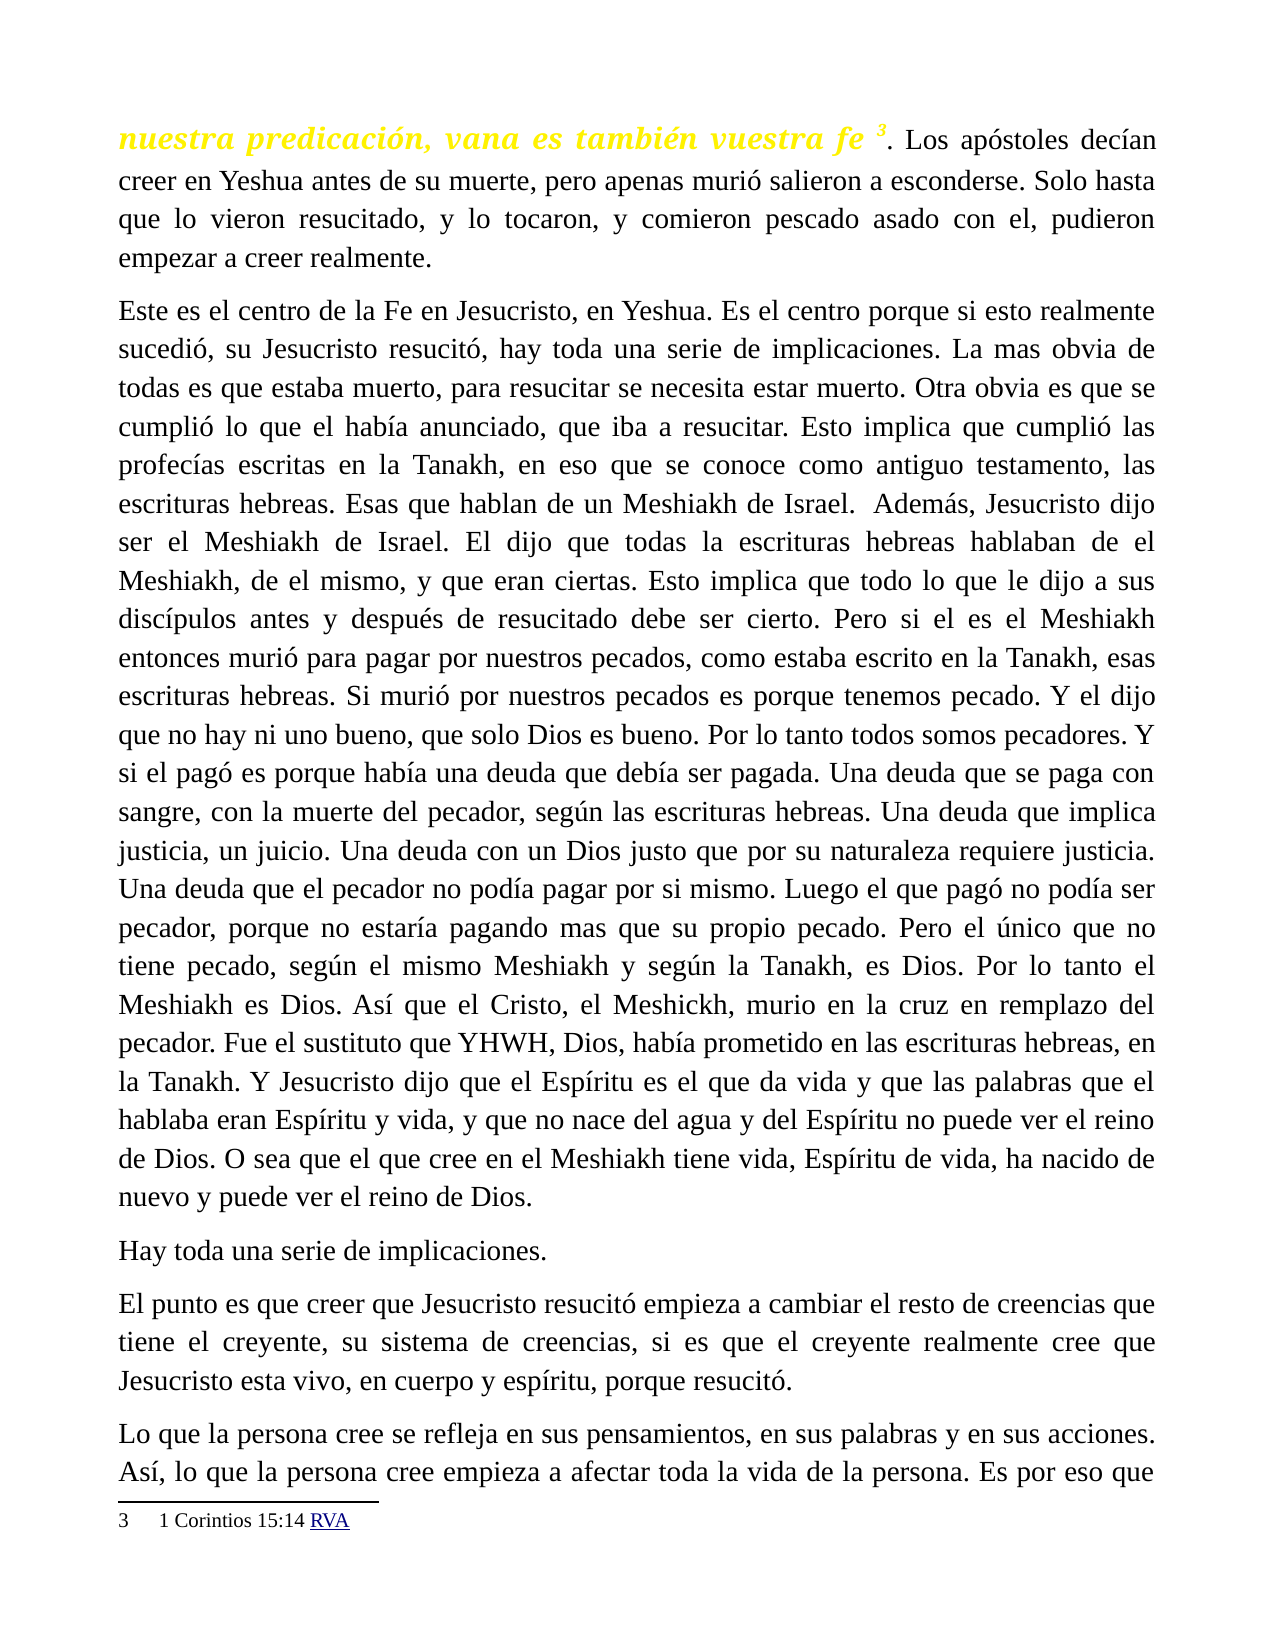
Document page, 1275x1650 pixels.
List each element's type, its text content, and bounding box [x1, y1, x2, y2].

text Este es el centro de la Fe en Jesucristo, en Yeshua. Es el centro porque si esto realmente sucedió, su Jesucristo resucitó, hay toda una serie de implicaciones. La mas obvia de todas es que estaba muerto, para resucitar se necesita estar muerto. Otra obvia es que se cumplió lo que el había anunciado, que iba a resucitar. Esto implica que cumplió las profecías escritas en la Tanakh, en eso que se conoce como antiguo testamento, las escrituras hebreas. Esas que hablan de un Meshiakh de Israel. Además, Jesucristo dijo ser el Meshiakh de Israel. El dijo que todas la escrituras hebreas hablaban de el Meshiakh, de el mismo, y que eran ciertas. Esto implica que todo lo que le dijo a sus discípulos antes y después de resucitado debe ser cierto. Pero si el es el Meshiakh entonces murió para pagar por nuestros pecados, como estaba escrito en la Tanakh, esas escrituras hebreas. Si murió por nuestros pecados es porque tenemos pecado. Y el dijo que no hay ni uno bueno, que solo Dios es bueno. Por lo tanto todos somos pecadores. Y si el pagó es porque había una deuda que debía ser pagada. Una deuda que se paga con sangre, con la muerte del pecador, según las escrituras hebreas. Una deuda que implica justicia, un juicio. Una deuda con un Dios justo que por su naturaleza requiere justicia. Una deuda que el pecador no podía pagar por si mismo. Luego el que pagó no podía ser pecador, porque no estaría pagando mas que su propio pecado. Pero el único que no tiene pecado, según el mismo Meshiakh y según la Tanakh, es Dios. Por lo tanto el Meshiakh es Dios. Así que el Cristo, el Meshickh, murio en la cruz en remplazo del pecador. Fue el sustituto que YHWH, Dios, había prometido en las escrituras hebreas, en la Tanakh. Y Jesucristo dijo que el Espíritu es el que da vida y que las palabras que el hablaba eran Espíritu y vida, y que no nace del agua y del Espíritu no puede ver el reino de Dios. O sea que el que cree en el Meshiakh tiene vida, Espíritu de vida, ha nacido de nuevo y puede ver el reino de Dios. [118, 293, 1157, 1213]
text 1 Corintios 15:14 RVA [118, 1508, 1157, 1532]
text Hay toda una serie de implicaciones. [118, 1233, 1157, 1266]
text El punto es que creer que Jesucristo resucitó empieza a cambiar el resto de creencias que tiene el creyente, su sistema de creencias, si es que el creyente realmente cree que Jesucristo esta vivo, en cuerpo y espíritu, porque resucitó. [118, 1286, 1157, 1396]
text nuestra predicación, vana es también vuestra fe . Los apóstoles decían creer en Yeshua antes de su muerte, pero apenas murió salieron a esconderse. Solo hasta que lo vieron resucitado, y lo tocaron, y comieron pescado asado con el, pudieron empezar a creer realmente. [118, 118, 1157, 273]
text Lo que la persona cree se refleja en sus pensamientos, en sus palabras y en sus acciones. Así, lo que la persona cree empieza a afectar toda la vida de la persona. Es por eso que [118, 1416, 1157, 1488]
